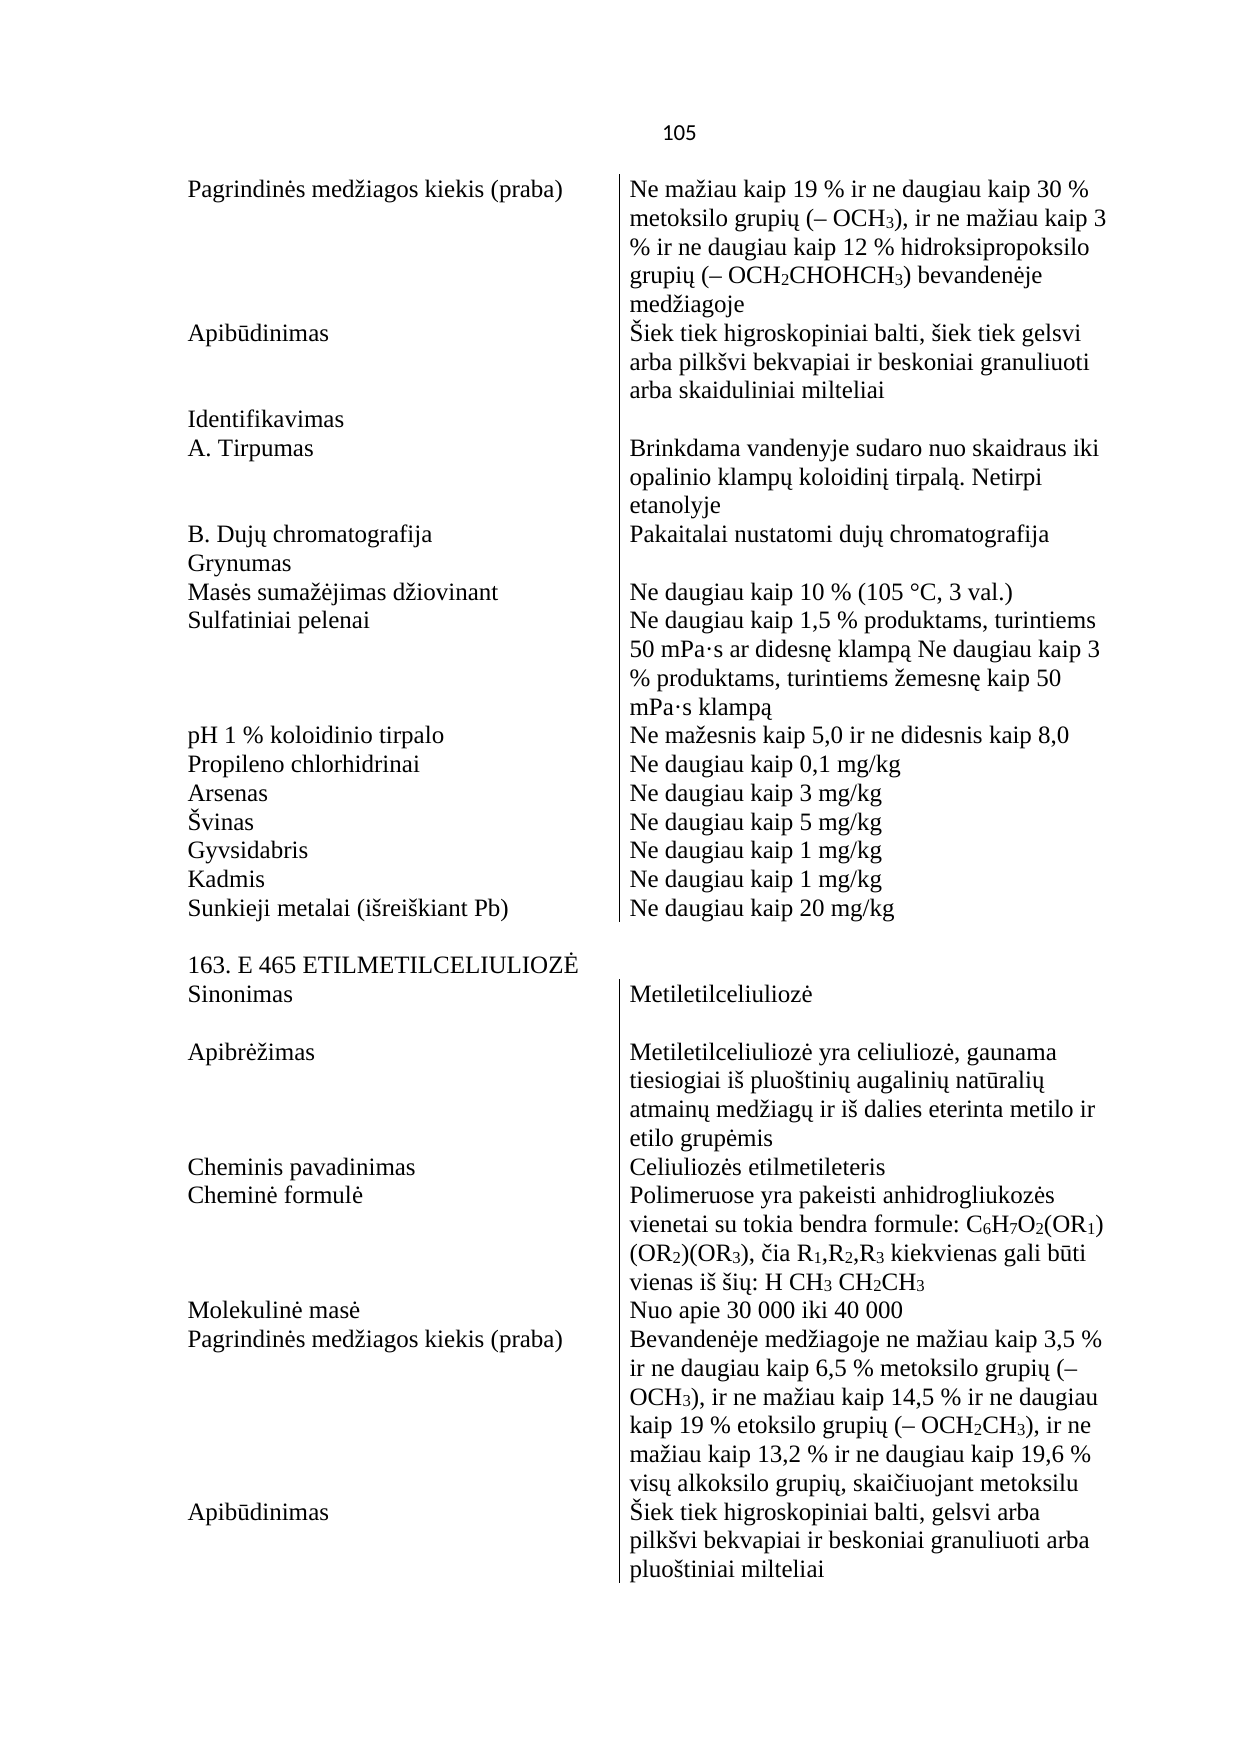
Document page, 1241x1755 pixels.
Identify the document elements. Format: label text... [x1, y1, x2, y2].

table_cell Metiletilceliuliozė yra celiuliozė, gaunama tiesiogiai iš pluoštinių augalinių natūralių atmainų medžiagų ir iš dalies eterinta metilo ir etilo grupėmis [620, 1037, 1122, 1152]
table_cell Propileno chlorhidrinai [177, 749, 619, 778]
table_cell [620, 548, 1122, 577]
table_cell Ne daugiau kaip 3 mg/kg [620, 778, 1122, 807]
table_cell Apibūdinimas [177, 1497, 619, 1583]
table_cell Švinas [177, 807, 619, 835]
table_cell Apibrėžimas [177, 1037, 619, 1152]
table_cell Brinkdama vandenyje sudaro nuo skaidraus iki opalinio klampų koloidinį tirpalą. Netirpi etanolyje [620, 433, 1122, 519]
table_cell Cheminis pavadinimas [177, 1152, 619, 1180]
table_cell Apibūdinimas [177, 318, 619, 404]
table_cell Identifikavimas [177, 404, 619, 433]
table_cell Ne daugiau kaip 0,1 mg/kg [620, 749, 1122, 778]
table_cell Pakaitalai nustatomi dujų chromatografija [620, 519, 1122, 548]
table_cell Sinonimas [177, 979, 619, 1037]
table_cell Ne daugiau kaip 1 mg/kg [620, 864, 1122, 893]
table_cell Šiek tiek higroskopiniai balti, gelsvi arba pilkšvi bekvapiai ir beskoniai granuliuoti arba pluoštiniai milteliai [620, 1497, 1122, 1583]
table_cell Grynumas [177, 548, 619, 577]
table_cell Šiek tiek higroskopiniai balti, šiek tiek gelsvi arba pilkšvi bekvapiai ir beskoniai granuliuoti arba skaiduliniai milteliai [620, 318, 1122, 404]
table_cell Ne mažesnis kaip 5,0 ir ne didesnis kaip 8,0 [620, 720, 1122, 749]
table_cell Sunkieji metalai (išreiškiant Pb) [177, 893, 619, 922]
table_cell Ne daugiau kaip 1 mg/kg [620, 835, 1122, 864]
table_cell Ne daugiau kaip 1,5 % produktams, turintiems 50 mPa·s ar didesnę klampą Ne daugiau kaip 3 % produktams, turintiems žemesnę kaip 50 mPa·s klampą [620, 605, 1122, 720]
table_cell [620, 404, 1122, 433]
table_cell Ne daugiau kaip 5 mg/kg [620, 807, 1122, 835]
table_cell Ne mažiau kaip 19 % ir ne daugiau kaip 30 % metoksilo grupių (– OCH3), ir ne mažiau kaip 3 % ir ne daugiau kaip 12 % hidroksipropoksilo grupių (– OCH2CHOHCH3) bevandenėje medžiagoje [620, 174, 1122, 318]
table_cell Nuo apie 30 000 iki 40 000 [620, 1295, 1122, 1324]
table_cell Celiuliozės etilmetileteris [620, 1152, 1122, 1180]
table_cell Kadmis [177, 864, 619, 893]
table_cell Pagrindinės medžiagos kiekis (praba) [177, 174, 619, 318]
table_cell Pagrindinės medžiagos kiekis (praba) [177, 1324, 619, 1497]
table_cell Gyvsidabris [177, 835, 619, 864]
table_cell Ne daugiau kaip 10 % (105 °C, 3 val.) [620, 577, 1122, 605]
table_cell Sulfatiniai pelenai [177, 605, 619, 720]
table_cell Bevandenėje medžiagoje ne mažiau kaip 3,5 % ir ne daugiau kaip 6,5 % metoksilo grupių (– OCH3), ir ne mažiau kaip 14,5 % ir ne daugiau kaip 19 % etoksilo grupių (– OCH2CH3), ir ne mažiau kaip 13,2 % ir ne daugiau kaip 19,6 % visų alkoksilo grupių, skaičiuojant metoksilu [620, 1324, 1122, 1497]
table_cell pH 1 % koloidinio tirpalo [177, 720, 619, 749]
table_cell Masės sumažėjimas džiovinant [177, 577, 619, 605]
table_cell Molekulinė masė [177, 1295, 619, 1324]
table_cell Ne daugiau kaip 20 mg/kg [620, 893, 1122, 922]
table_cell Cheminė formulė [177, 1180, 619, 1295]
table_cell Metiletilceliuliozė [620, 979, 1122, 1037]
table_header 163. E 465 ETILMETILCELIULIOZĖ [177, 950, 1122, 979]
table_cell Polimeruose yra pakeisti anhidrogliukozės vienetai su tokia bendra formule: C6H7O2(OR1)(OR2)(OR3), čia R1,R2,R3 kiekvienas gali būti vienas iš šių: H CH3 CH2CH3 [620, 1180, 1122, 1295]
table_cell Arsenas [177, 778, 619, 807]
table_cell A. Tirpumas [177, 433, 619, 519]
table_cell B. Dujų chromatografija [177, 519, 619, 548]
